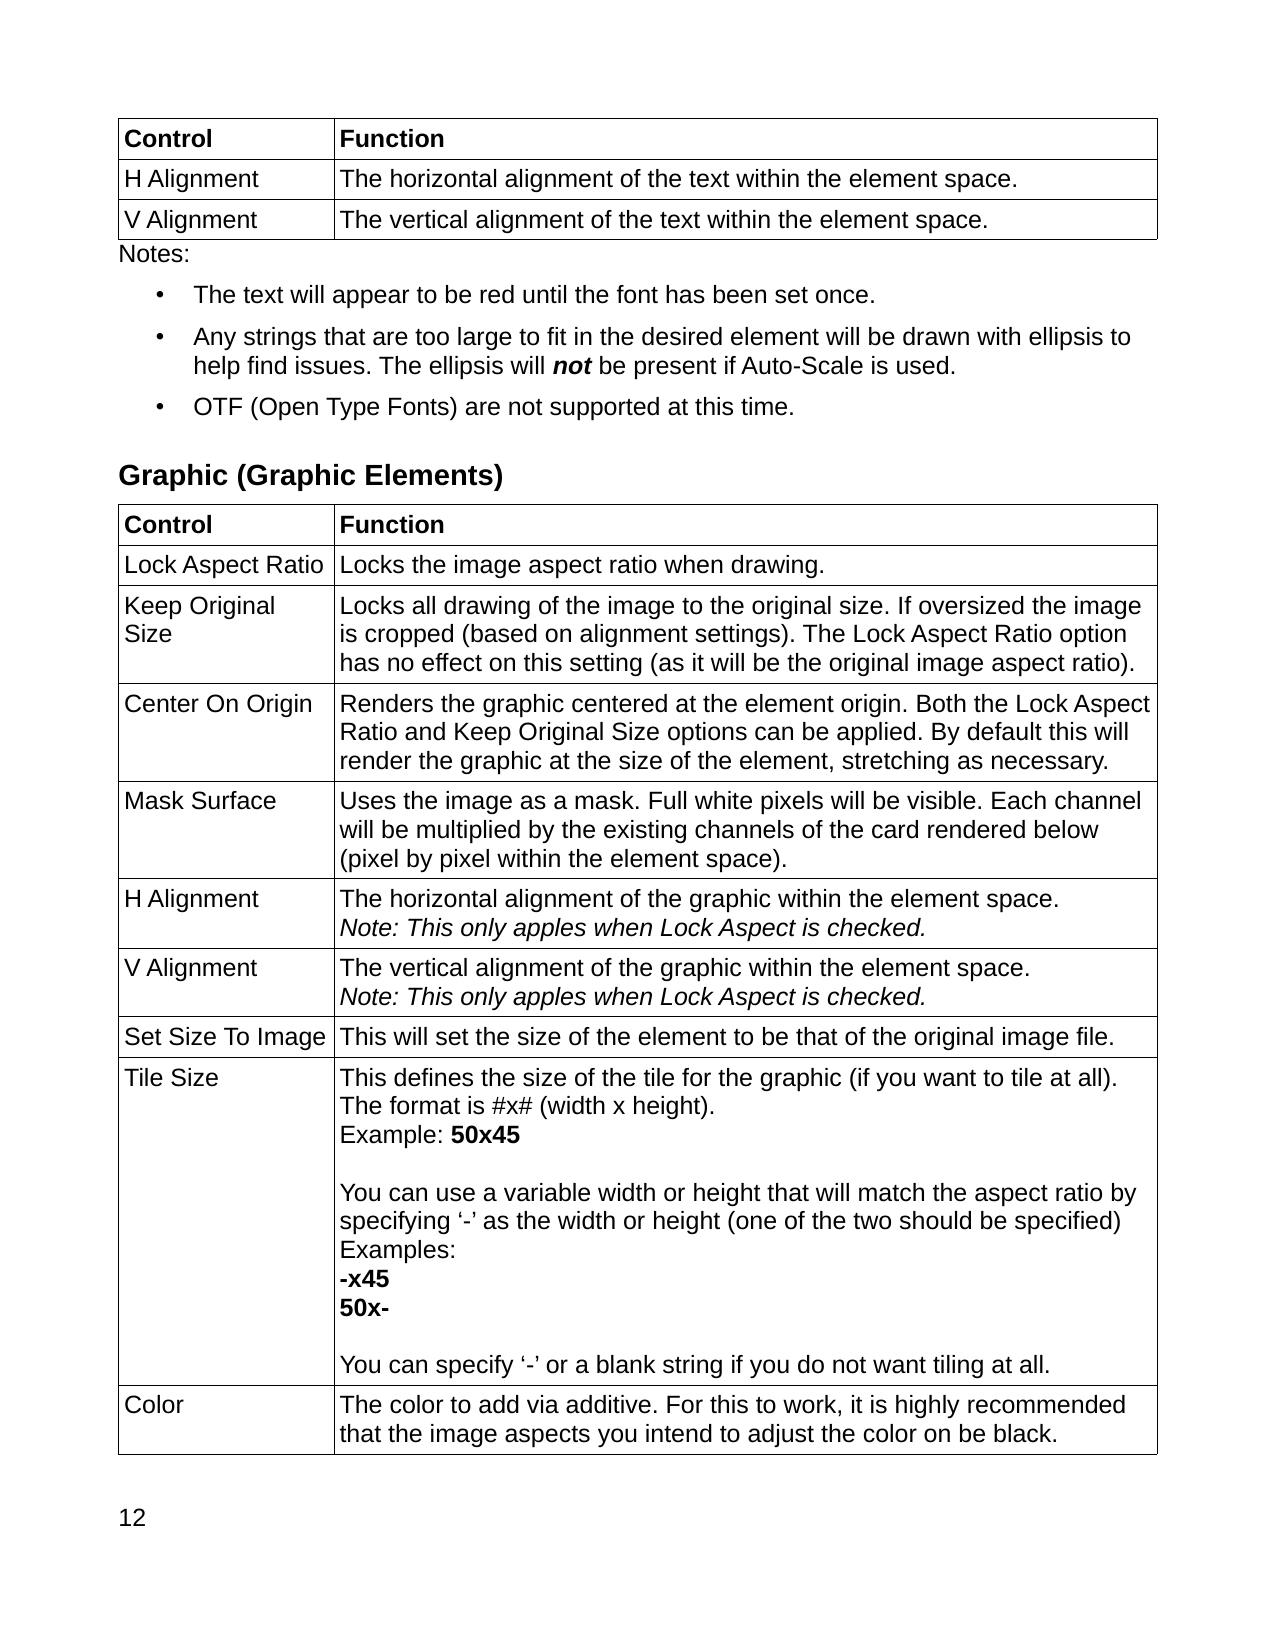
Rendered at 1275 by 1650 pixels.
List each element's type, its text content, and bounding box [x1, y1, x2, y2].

table_cell Mask Surface [119, 782, 334, 878]
table_cell Tile Size [119, 1058, 334, 1384]
table_cell Renders the graphic centered at the element origin. Both the Lock Aspect Ratio and Keep Original Size options can be applied. By default this will render the graphic at the size of the element, stretching as necessary. [335, 684, 1157, 781]
subtitle Graphic (Graphic Elements) [118, 458, 1157, 492]
table_cell H Alignment [119, 879, 334, 947]
table_cell V Alignment [119, 200, 334, 239]
list Any strings that are too large to fit in the desired element will be drawn with ellipsis to help find issues. The ellipsis will not be present if Auto-Scale is used. [156, 322, 1157, 379]
table_cell Set Size To Image [119, 1017, 334, 1057]
table_cell This will set the size of the element to be that of the original image file. [335, 1017, 1157, 1057]
table_cell Color [119, 1386, 334, 1454]
table_cell H Alignment [119, 160, 334, 199]
table_cell The horizontal alignment of the graphic within the element space. Note: This only apples when Lock Aspect is checked. [335, 879, 1157, 947]
table_cell Center On Origin [119, 684, 334, 781]
table_cell Locks all drawing of the image to the original size. If oversized the image is cropped (based on alignment settings). The Lock Aspect Ratio option has no effect on this setting (as it will be the original image aspect ratio). [335, 586, 1157, 683]
table_cell The vertical alignment of the text within the element space. [335, 200, 1157, 239]
table_cell V Alignment [119, 949, 334, 1016]
table_cell The color to add via additive. For this to work, it is highly recommended that the image aspects you intend to adjust the color on be black. [335, 1386, 1157, 1454]
list OTF (Open Type Fonts) are not supported at this time. [156, 392, 1157, 421]
list The text will appear to be red until the font has been set once. [156, 280, 1157, 309]
table_cell Uses the image as a mask. Full white pixels will be visible. Each channel will be multiplied by the existing channels of the card rendered below (pixel by pixel within the element space). [335, 782, 1157, 878]
table_cell This defines the size of the tile for the graphic (if you want to tile at all). The format is #x# (width x height). Example: 50x45 You can use a variable width or height that will match the aspect ratio by specifying ‘-’ as the width or height (one of the two should be specified) Examples: -x45 50x- You can specify ‘-’ or a blank string if you do not want tiling at all. [335, 1058, 1157, 1384]
table_header Control [119, 505, 334, 544]
table_header Function [335, 505, 1157, 544]
table_header Control [119, 119, 334, 158]
table_cell Locks the image aspect ratio when drawing. [335, 546, 1157, 585]
table_cell Keep Original Size [119, 586, 334, 683]
table_cell The horizontal alignment of the text within the element space. [335, 160, 1157, 199]
text Notes: [118, 240, 1157, 268]
table_cell Lock Aspect Ratio [119, 546, 334, 585]
table_cell The vertical alignment of the graphic within the element space. Note: This only apples when Lock Aspect is checked. [335, 949, 1157, 1016]
table_header Function [335, 119, 1157, 158]
